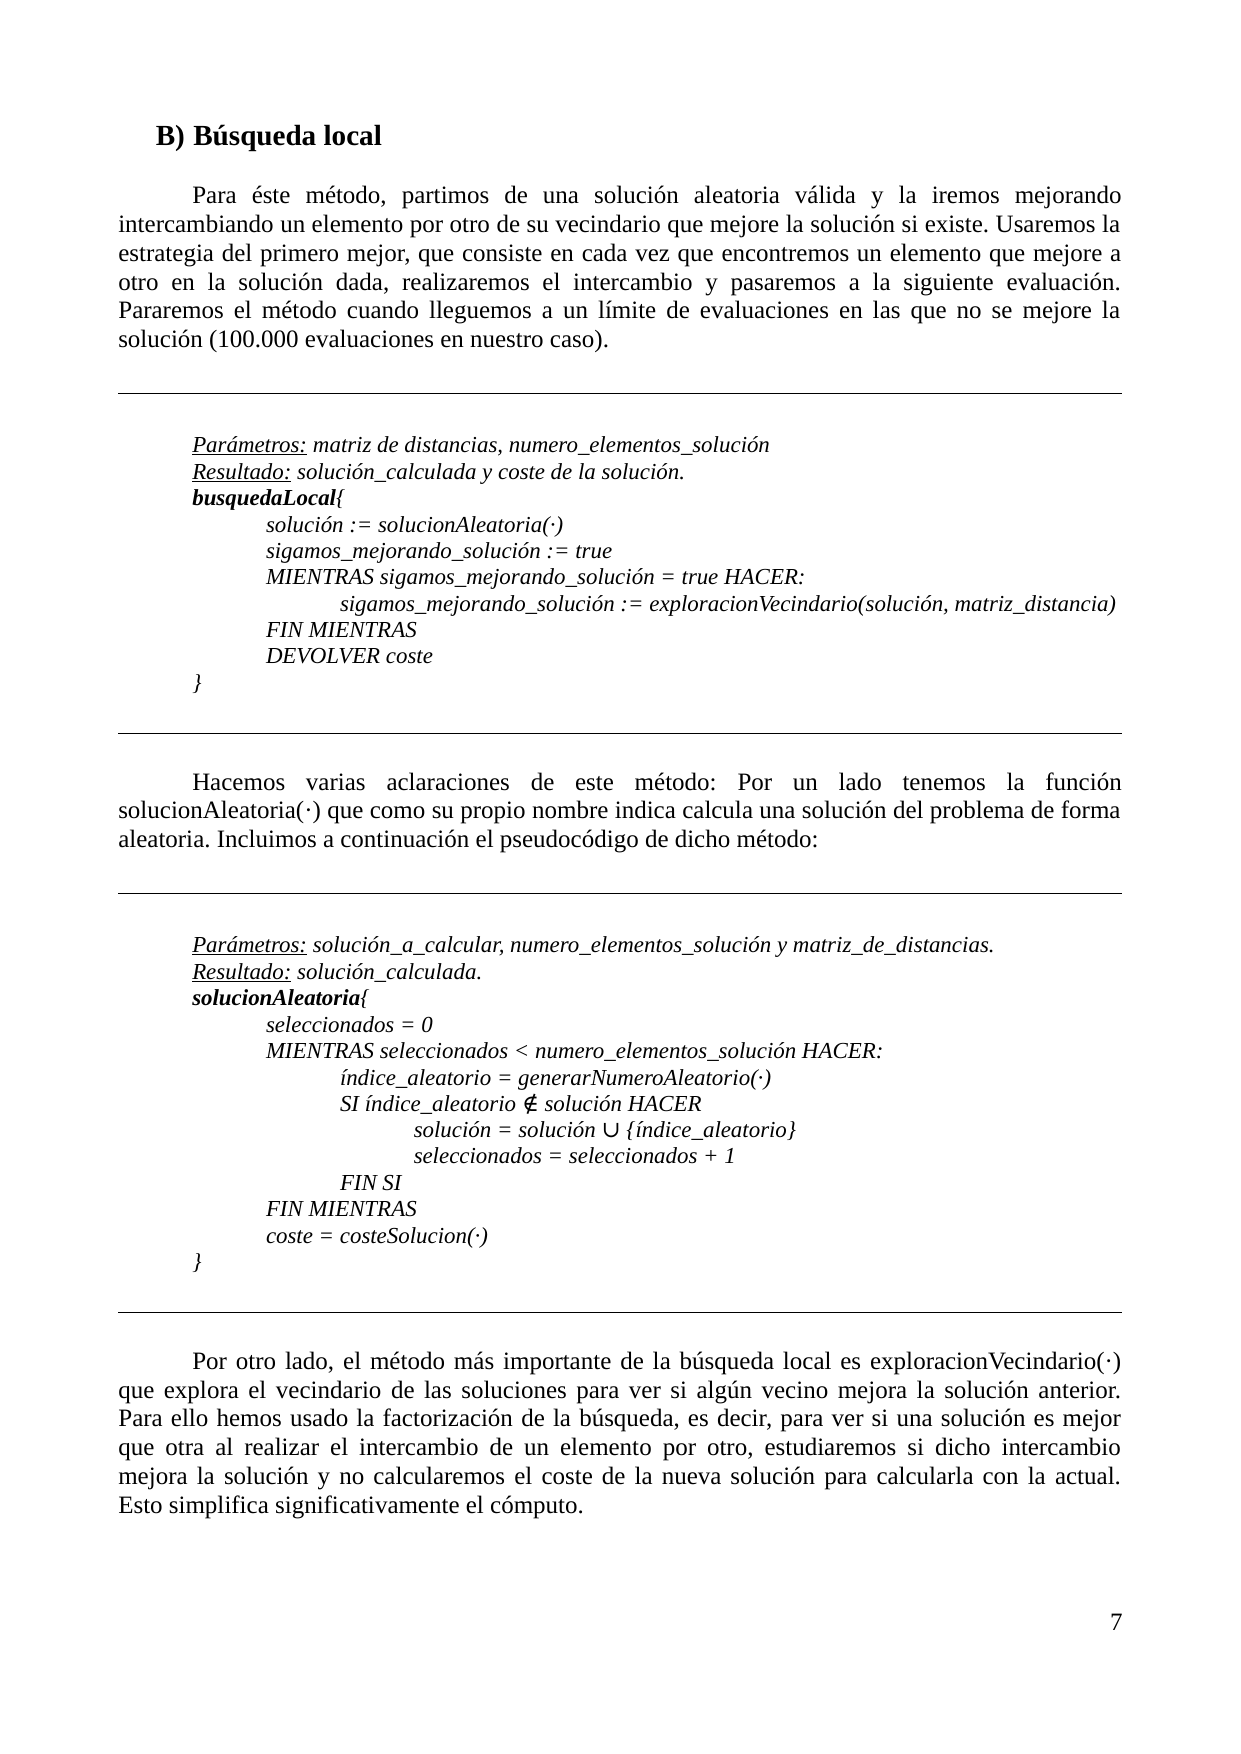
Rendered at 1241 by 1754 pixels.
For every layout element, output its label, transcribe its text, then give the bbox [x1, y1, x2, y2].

text sigamos_mejorando_solución := exploracionVecindario(solución, matriz_distancia) [118, 590, 1122, 616]
text MIENTRAS sigamos_mejorando_solución = true HACER: [118, 563, 1122, 590]
text } [118, 1248, 1122, 1274]
text SI índice_aleatorio ∉ solución HACER [118, 1090, 1122, 1116]
text MIENTRAS seleccionados < numero_elementos_solución HACER: [118, 1037, 1122, 1063]
text Resultado: solución_calculada y coste de la solución. [118, 458, 1122, 484]
text seleccionados = 0 [118, 1011, 1122, 1037]
text coste = costeSolucion(·) [118, 1222, 1122, 1248]
text FIN MIENTRAS [118, 1195, 1122, 1222]
text solución = solución ∪ {índice_aleatorio} [118, 1116, 1122, 1143]
text Parámetros: solución_a_calcular, numero_elementos_solución y matriz_de_distancias. [118, 929, 1122, 958]
text índice_aleatorio = generarNumeroAleatorio(·) [118, 1063, 1122, 1090]
list Búsqueda local [156, 118, 1122, 152]
text Hacemos varias aclaraciones de este método: Por un lado tenemos la función solucionAleatoria(·) que como su propio nombre indica calcula una solución del problema de forma aleatoria. Incluimos a continuación el pseudocódigo de dicho método: [118, 767, 1122, 853]
text seleccionados = seleccionados + 1 [118, 1143, 1122, 1169]
text Para éste método, partimos de una solución aleatoria válida y la iremos mejorando intercambiando un elemento por otro de su vecindario que mejore la solución si existe. Usaremos la estrategia del primero mejor, que consiste en cada vez que encontremos un elemento que mejore a otro en la solución dada, realizaremos el intercambio y pasaremos a la siguiente evaluación. Pararemos el método cuando lleguemos a un límite de evaluaciones en las que no se mejore la solución (100.000 evaluaciones en nuestro caso). [118, 180, 1122, 353]
text solución := solucionAleatoria(·) [118, 511, 1122, 537]
text FIN MIENTRAS [118, 616, 1122, 642]
text DEVOLVER coste [118, 642, 1122, 669]
text } [118, 669, 1122, 695]
text Por otro lado, el método más importante de la búsqueda local es exploracionVecindario(·) que explora el vecindario de las soluciones para ver si algún vecino mejora la solución anterior. Para ello hemos usado la factorización de la búsqueda, es decir, para ver si una solución es mejor que otra al realizar el intercambio de un elemento por otro, estudiaremos si dicho intercambio mejora la solución y no calcularemos el coste de la nueva solución para calcularla con la actual. Esto simplifica significativamente el cómputo. [118, 1346, 1122, 1518]
text busquedaLocal{ [118, 484, 1122, 511]
text Parámetros: matriz de distancias, numero_elementos_solución [118, 429, 1122, 458]
text solucionAleatoria{ [118, 984, 1122, 1011]
text FIN SI [118, 1169, 1122, 1195]
text Resultado: solución_calculada. [118, 958, 1122, 984]
text sigamos_mejorando_solución := true [118, 537, 1122, 563]
